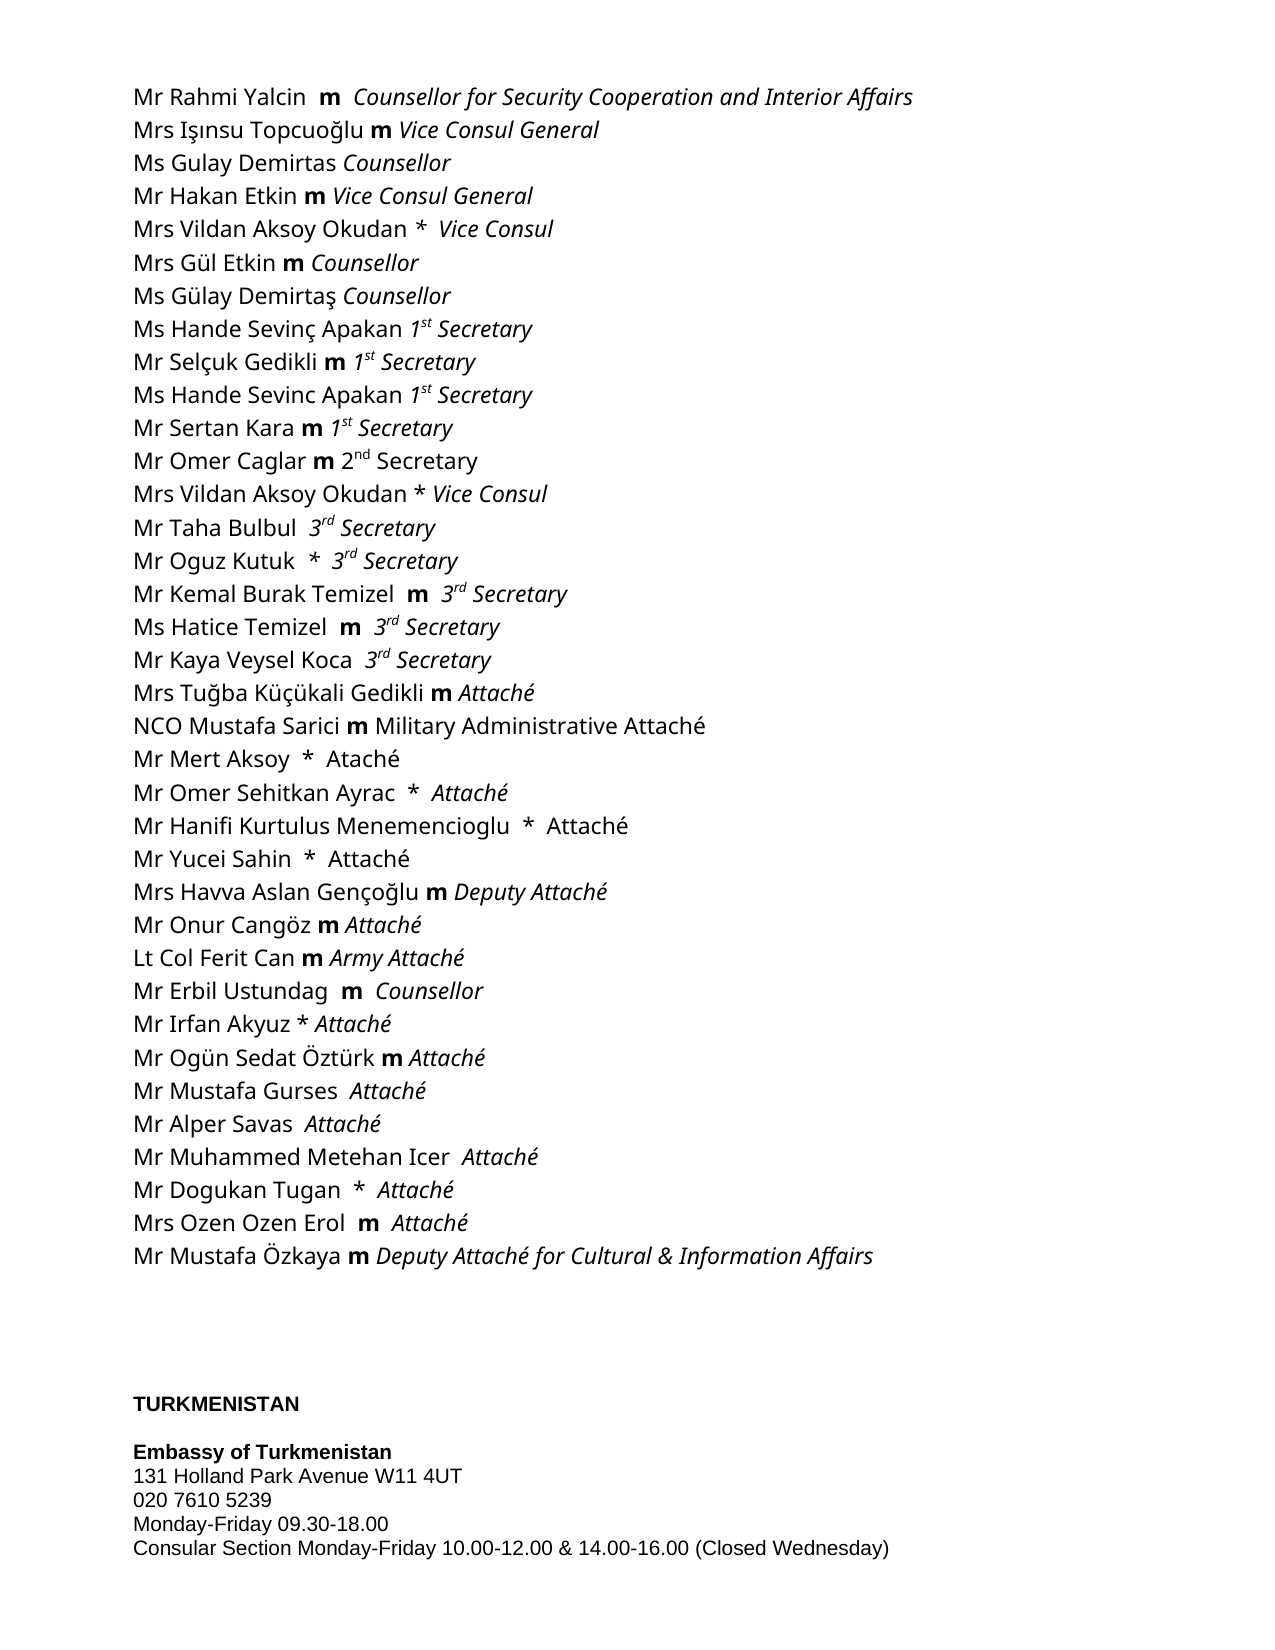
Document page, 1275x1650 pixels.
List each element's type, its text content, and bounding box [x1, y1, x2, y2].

text Mrs Vildan Aksoy Okudan * Vice Consul [133, 213, 1181, 245]
text Mr Muhammed Metehan Icer Attaché [133, 1141, 1181, 1172]
text Mr Omer Caglar m 2nd Secretary [133, 445, 1181, 477]
text Ms Gulay Demirtas Counsellor [133, 147, 1181, 178]
text Mr Selçuk Gedikli m 1st Secretary [133, 346, 1181, 377]
text Mr Ogün Sedat Öztürk m Attaché [133, 1042, 1181, 1073]
text Mr Irfan Akyuz * Attaché [133, 1008, 1181, 1040]
text Mrs Ozen Ozen Erol m Attaché [133, 1207, 1181, 1238]
text Monday-Friday 09.30-18.00 [133, 1511, 1181, 1535]
text Mr Kemal Burak Temizel m 3rd Secretary [133, 578, 1181, 609]
text Mr Onur Cangöz m Attaché [133, 909, 1181, 940]
text TURKMENISTAN [133, 1392, 1181, 1416]
text Mrs Tuğba Küçükali Gedikli m Attaché [133, 677, 1181, 708]
text Mr Mert Aksoy * Ataché [133, 743, 1181, 775]
text Mr Rahmi Yalcin m Counsellor for Security Cooperation and Interior Affairs [133, 81, 1181, 112]
text Mrs Gül Etkin m Counsellor [133, 247, 1181, 278]
text Mr Oguz Kutuk * 3rd Secretary [133, 545, 1181, 576]
text Mr Taha Bulbul 3rd Secretary [133, 512, 1181, 543]
text Mr Dogukan Tugan * Attaché [133, 1174, 1181, 1205]
text Ms Gülay Demirtaş Counsellor [133, 280, 1181, 311]
text 020 7610 5239 [133, 1487, 1181, 1511]
text Mr Erbil Ustundag m Counsellor [133, 975, 1181, 1007]
text NCO Mustafa Sarici m Military Administrative Attaché [133, 710, 1181, 742]
text Mrs Işınsu Topcuoğlu m Vice Consul General [133, 114, 1181, 145]
text Embassy of Turkmenistan [133, 1439, 1181, 1463]
text Mr Alper Savas Attaché [133, 1108, 1181, 1139]
text Ms Hande Sevinc Apakan 1st Secretary [133, 379, 1181, 410]
text 131 Holland Park Avenue W11 4UT [133, 1463, 1181, 1487]
text Mr Hanifi Kurtulus Menemencioglu * Attaché [133, 810, 1181, 841]
text Ms Hatice Temizel m 3rd Secretary [133, 611, 1181, 642]
text Mr Omer Sehitkan Ayrac * Attaché [133, 777, 1181, 808]
text Lt Col Ferit Can m Army Attaché [133, 942, 1181, 973]
text Ms Hande Sevinç Apakan 1st Secretary [133, 313, 1181, 344]
text Consular Section Monday-Friday 10.00-12.00 & 14.00-16.00 (Closed Wednesday) [133, 1535, 1181, 1559]
text Mr Mustafa Gurses Attaché [133, 1075, 1181, 1106]
text Mr Kaya Veysel Koca 3rd Secretary [133, 644, 1181, 675]
text Mr Mustafa Özkaya m Deputy Attaché for Cultural & Information Affairs [133, 1240, 1181, 1272]
text Mr Hakan Etkin m Vice Consul General [133, 180, 1181, 212]
text Mrs Havva Aslan Gençoğlu m Deputy Attaché [133, 876, 1181, 907]
text Mrs Vildan Aksoy Okudan * Vice Consul [133, 478, 1181, 510]
text Mr Sertan Kara m 1st Secretary [133, 412, 1181, 443]
text Mr Yucei Sahin * Attaché [133, 843, 1181, 874]
